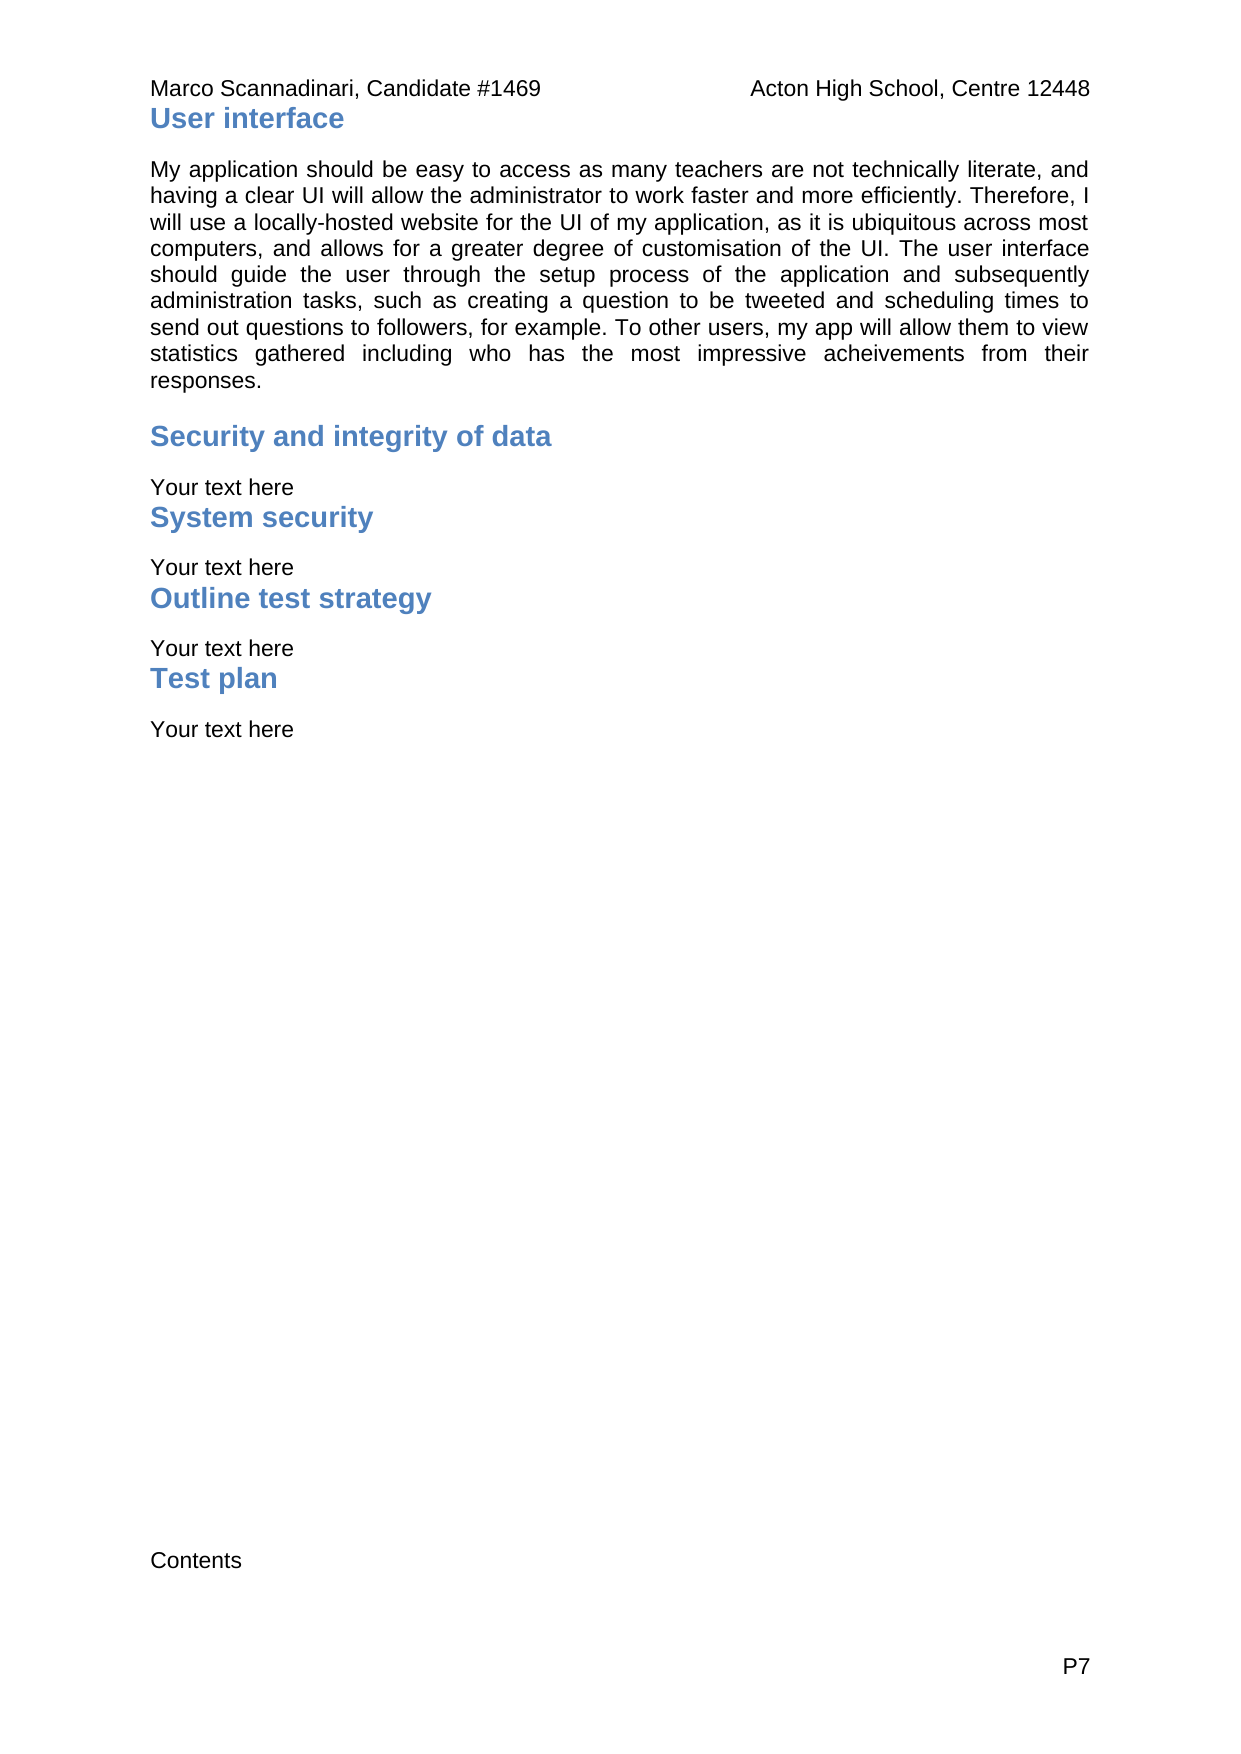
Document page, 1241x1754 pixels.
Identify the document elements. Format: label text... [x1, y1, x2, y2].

subtitle Outline test strategy [150, 581, 1090, 614]
subtitle Security and integrity of data [150, 419, 1090, 453]
text Your text here [150, 474, 1090, 500]
text My application should be easy to access as many teachers are not technically literate, and having a clear UI will allow the administrator to work faster and more efficiently. Therefore, I will use a locally-hosted website for the UI of my application, as it is ubiquitous across most computers, and allows for a greater degree of customisation of the UI. The user interface should guide the user through the setup process of the application and subsequently administration tasks, such as creating a question to be tweeted and scheduling times to send out questions to followers, for example. To other users, my app will allow them to view statistics gathered including who has the most impressive acheivements from their responses. [150, 156, 1090, 393]
subtitle Test plan [150, 661, 1090, 695]
subtitle System security [150, 500, 1090, 533]
text Your text here [150, 716, 1090, 742]
subtitle User interface [150, 101, 1090, 135]
text Your text here [150, 554, 1090, 581]
text Your text here [150, 635, 1090, 661]
